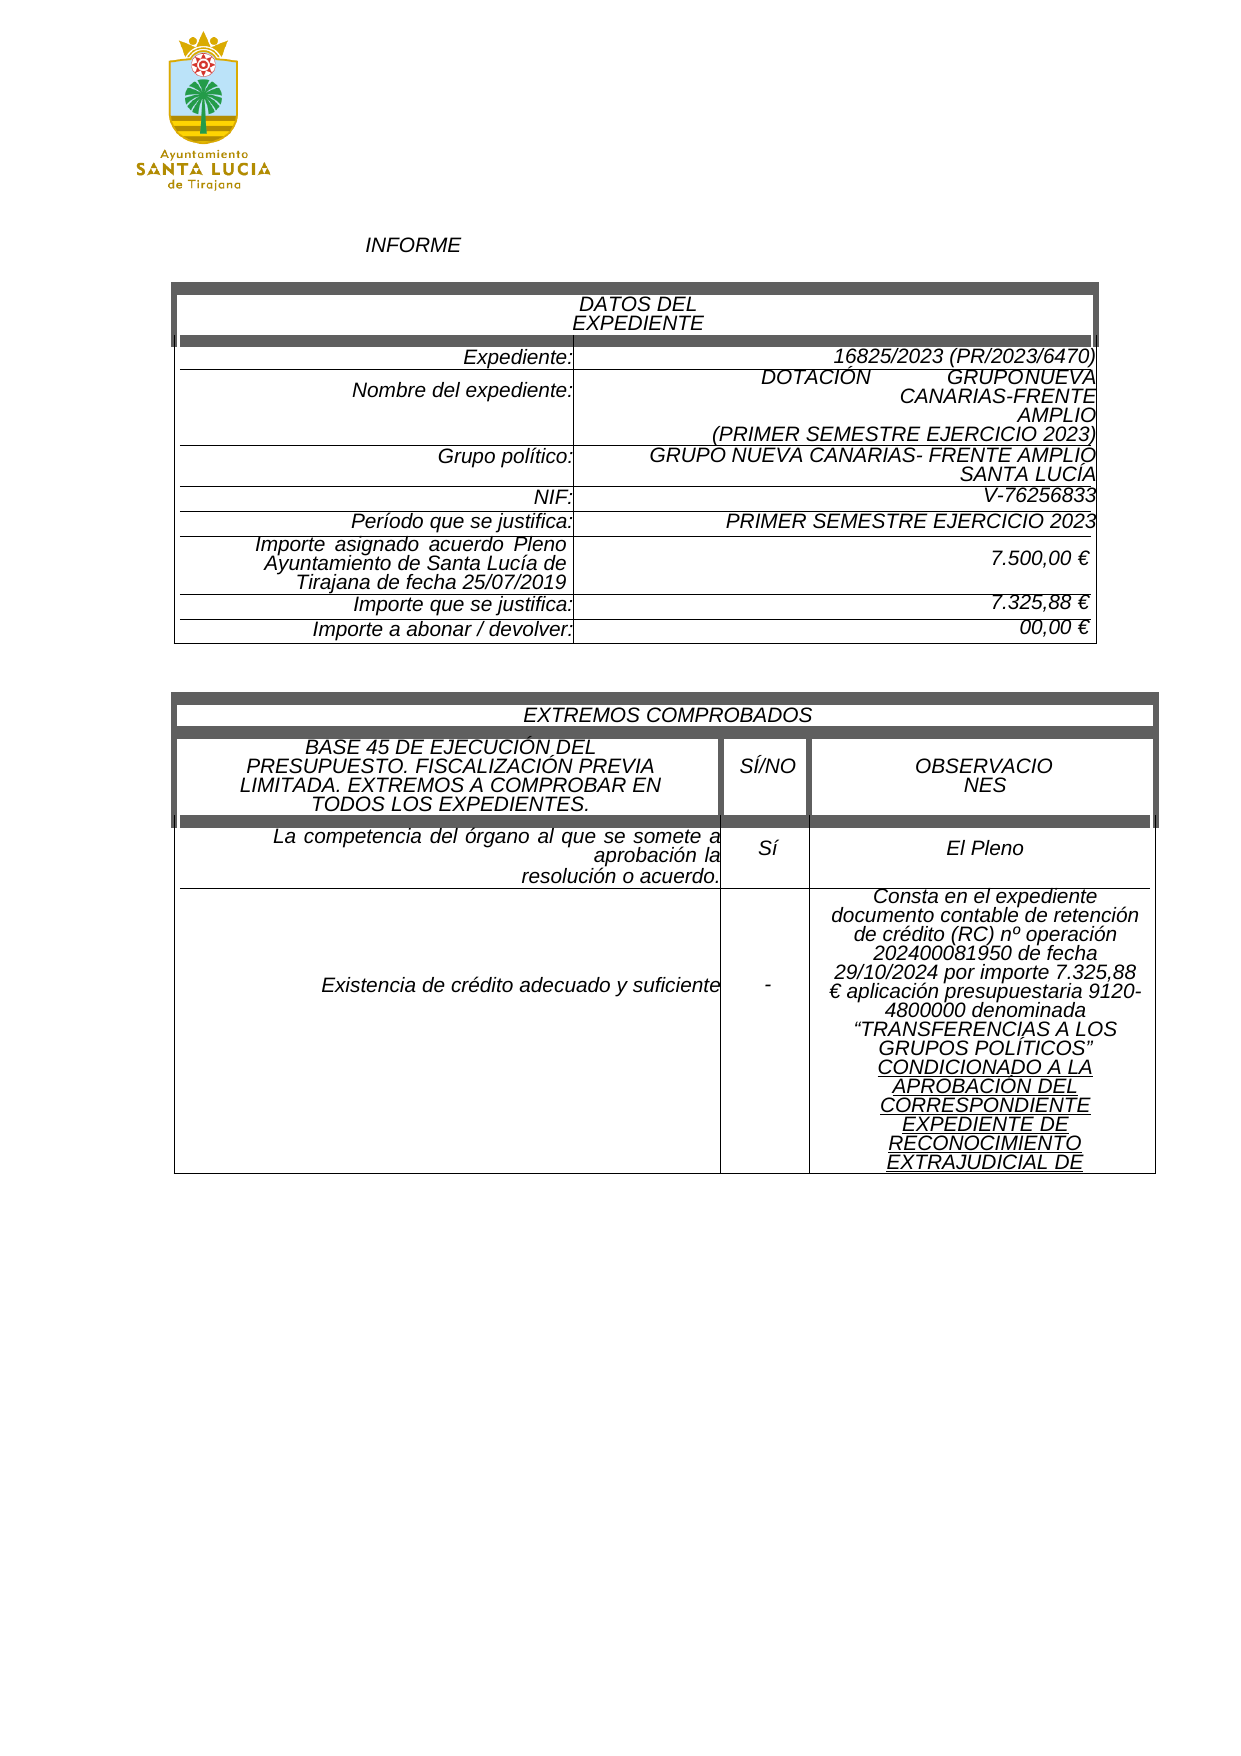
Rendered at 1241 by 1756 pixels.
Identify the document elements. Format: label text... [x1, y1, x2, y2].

table_cell Sí [721, 828, 809, 887]
table_cell BASE 45 DE EJECUCIÓN DEL PRESUPUESTO. FISCALIZACIÓN PREVIA LIMITADA. EXTREMOS A COMPROBAR EN TODOS LOS EXPEDIENTES. [177, 739, 718, 815]
picture [136, 30, 271, 191]
table_cell SÍ/NO [724, 739, 806, 815]
table_cell - [721, 889, 809, 1173]
table_cell OBSERVACIONES [812, 739, 1153, 815]
table_header DATOS DEL EXPEDIENTE [177, 295, 1093, 335]
table_cell 16825/2023 (PR/2023/6470) [574, 335, 1096, 368]
table_cell Importe que se justifica: [175, 594, 573, 618]
table_cell Expediente: [175, 335, 573, 368]
table_cell 00,00 € [574, 619, 1096, 643]
text INFORME [162, 233, 664, 257]
table_cell GRUPO NUEVA CANARIAS- FRENTE AMPLIO SANTA LUCÍA [574, 445, 1096, 486]
table_cell La competencia del órgano al que se somete a aprobación la resolución o acuerdo. [175, 815, 720, 887]
table_cell Nombre del expediente: [175, 369, 573, 445]
table_cell Consta en el expediente documento contable de retención de crédito (RC) nº operación 202400081950 de fecha 29/10/2024 por importe 7.325,88 € aplicación presupuestaria 9120-4800000 denominada “TRANSFERENCIAS A LOS GRUPOS POLÍTICOS” CONDICIONADO A LA APROBACIÓN DEL CORRESPONDIENTE EXPEDIENTE DE RECONOCIMIENTO EXTRAJUDICIAL DE [810, 888, 1155, 1173]
table_cell Período que se justifica: [175, 511, 573, 536]
table_cell PRIMER SEMESTRE EJERCICIO 2023 [574, 511, 1096, 536]
table_cell 7.500,00 € [574, 536, 1096, 593]
table_cell Existencia de crédito adecuado y suficiente [175, 888, 720, 1173]
table_cell NIF: [175, 486, 573, 511]
table_cell Importe a abonar / devolver: [175, 619, 573, 643]
table_cell Importe asignado acuerdo Pleno Ayuntamiento de Santa Lucía de Tirajana de fecha 25/07/2019 [175, 536, 573, 593]
table_header EXTREMOS COMPROBADOS [177, 705, 1153, 726]
table_cell Grupo político: [175, 445, 573, 486]
table_cell DOTACIÓN GRUPO NUEVA CANARIAS-FRENTE AMPLIO (PRIMER SEMESTRE EJERCICIO 2023) [574, 369, 1096, 445]
table_cell V-76256833 [574, 486, 1096, 511]
table_cell El Pleno [810, 815, 1155, 887]
table_cell 7.325,88 € [574, 594, 1096, 618]
